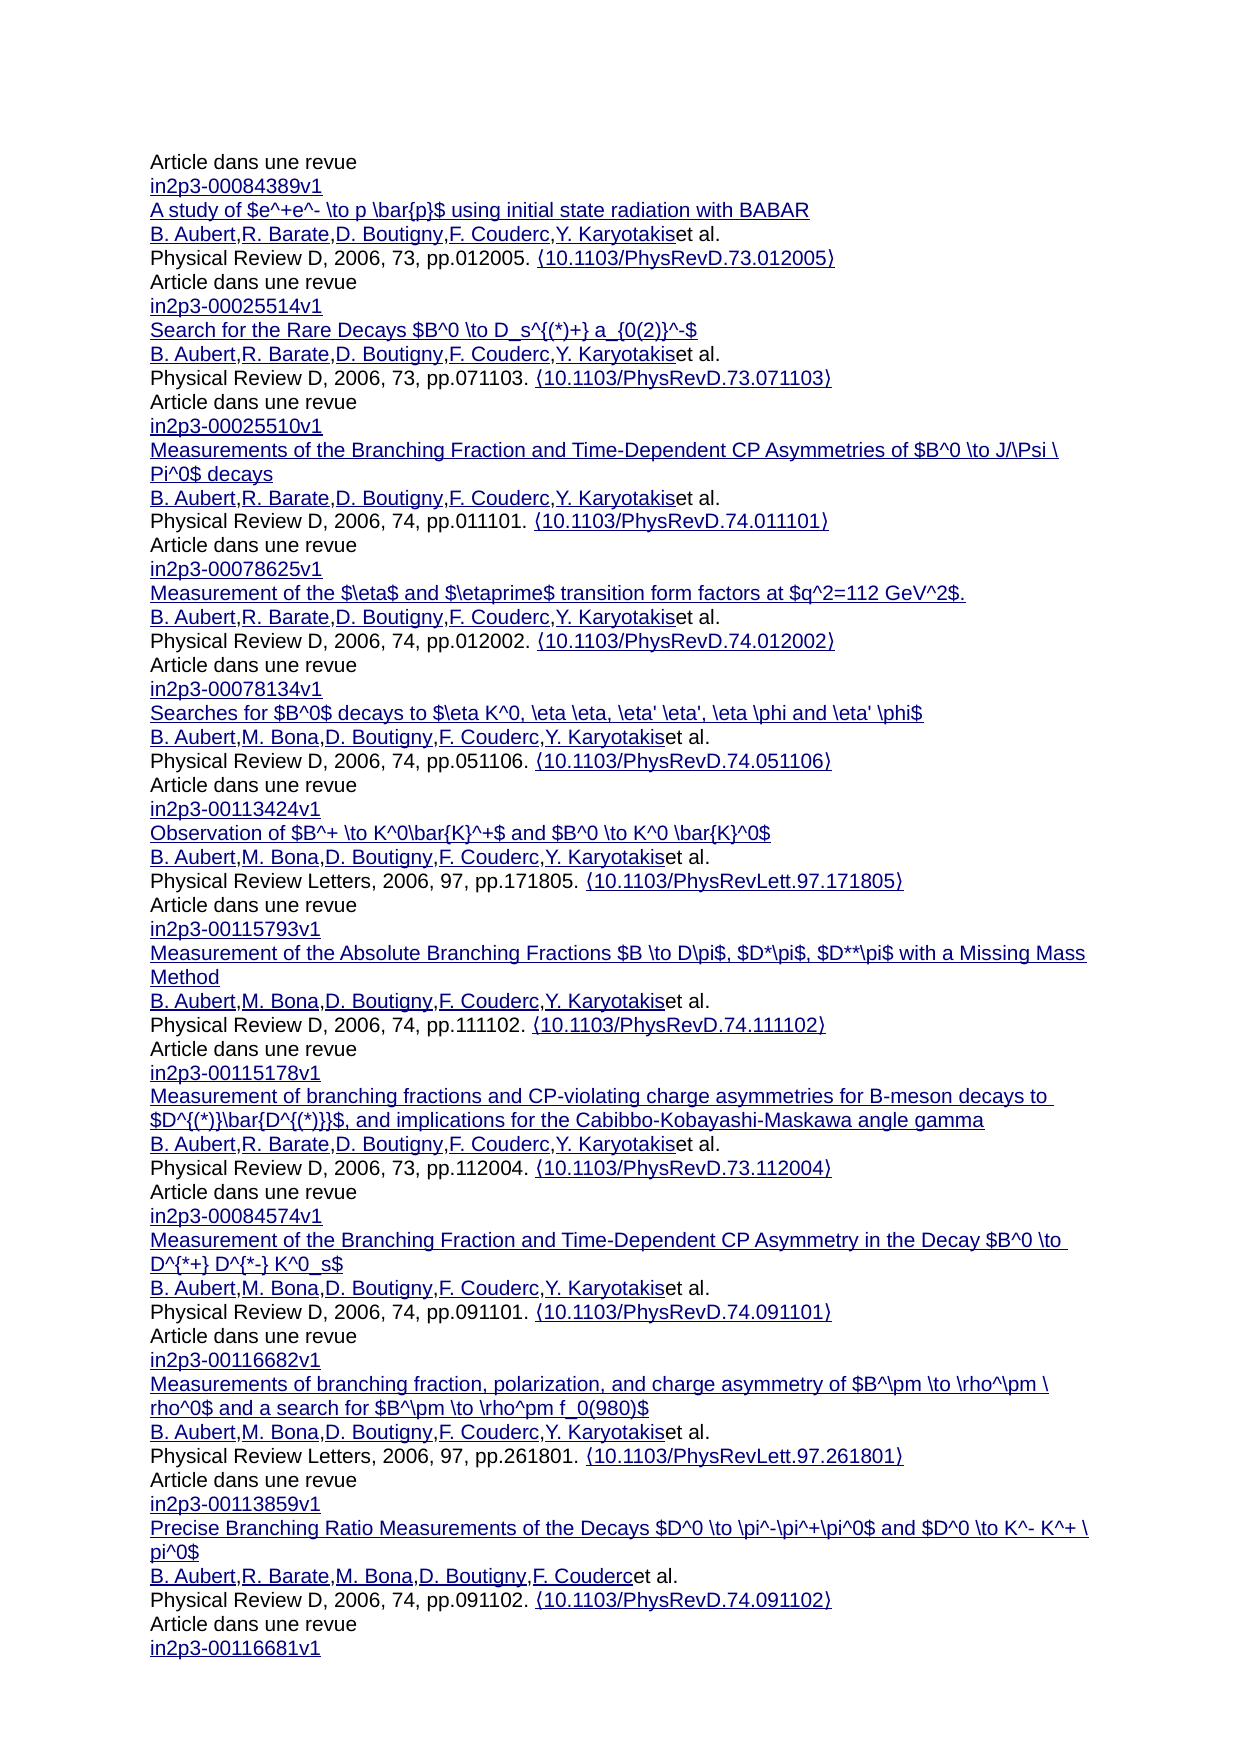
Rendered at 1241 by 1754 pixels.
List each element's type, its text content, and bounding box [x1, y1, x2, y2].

table_cell Searches for $B^0$ decays to $\eta K^0, \eta \eta, \eta' \eta', \eta \phi and \eta' \phi$ B. Aubert,M. Bona,D. Boutigny,F. Couderc,Y. Karyotakiset al. Physical Review D, 2006, 74, pp.051106. ⟨10.1103/PhysRevD.74.051106⟩ Article dans une revue in2p3-00113424v1 [150, 701, 1090, 821]
table_cell Measurement of the Absolute Branching Fractions $B \to D\pi$, $D*\pi$, $D**\pi$ with a Missing Mass Method B. Aubert,M. Bona,D. Boutigny,F. Couderc,Y. Karyotakiset al. Physical Review D, 2006, 74, pp.111102. ⟨10.1103/PhysRevD.74.111102⟩ Article dans une revue in2p3-00115178v1 [150, 941, 1090, 1084]
table_cell Measurement of branching fractions and CP-violating charge asymmetries for B-meson decays to $D^{(*)}\bar{D^{(*)}}$, and implications for the Cabibbo-Kobayashi-Maskawa angle gamma B. Aubert,R. Barate,D. Boutigny,F. Couderc,Y. Karyotakiset al. Physical Review D, 2006, 73, pp.112004. ⟨10.1103/PhysRevD.73.112004⟩ Article dans une revue in2p3-00084574v1 [150, 1084, 1090, 1228]
table_cell Measurement of the $\eta$ and $\etaprime$ transition form factors at $q^2=112 GeV^2$. B. Aubert,R. Barate,D. Boutigny,F. Couderc,Y. Karyotakiset al. Physical Review D, 2006, 74, pp.012002. ⟨10.1103/PhysRevD.74.012002⟩ Article dans une revue in2p3-00078134v1 [150, 581, 1090, 701]
table_cell Measurements of branching fraction, polarization, and charge asymmetry of $B^\pm \to \rho^\pm \rho^0$ and a search for $B^\pm \to \rho^pm f_0(980)$ B. Aubert,M. Bona,D. Boutigny,F. Couderc,Y. Karyotakiset al. Physical Review Letters, 2006, 97, pp.261801. ⟨10.1103/PhysRevLett.97.261801⟩ Article dans une revue in2p3-00113859v1 [150, 1372, 1090, 1516]
table_cell Observation of $B^+ \to K^0\bar{K}^+$ and $B^0 \to K^0 \bar{K}^0$ B. Aubert,M. Bona,D. Boutigny,F. Couderc,Y. Karyotakiset al. Physical Review Letters, 2006, 97, pp.171805. ⟨10.1103/PhysRevLett.97.171805⟩ Article dans une revue in2p3-00115793v1 [150, 821, 1090, 941]
table_cell A study of $e^+e^- \to p \bar{p}$ using initial state radiation with BABAR B. Aubert,R. Barate,D. Boutigny,F. Couderc,Y. Karyotakiset al. Physical Review D, 2006, 73, pp.012005. ⟨10.1103/PhysRevD.73.012005⟩ Article dans une revue in2p3-00025514v1 [150, 198, 1090, 318]
table_cell Search for the Rare Decays $B^0 \to D_s^{(*)+} a_{0(2)}^-$ B. Aubert,R. Barate,D. Boutigny,F. Couderc,Y. Karyotakiset al. Physical Review D, 2006, 73, pp.071103. ⟨10.1103/PhysRevD.73.071103⟩ Article dans une revue in2p3-00025510v1 [150, 318, 1090, 437]
table_cell Measurement of the Branching Fraction and Time-Dependent CP Asymmetry in the Decay $B^0 \to D^{*+} D^{*-} K^0_s$ B. Aubert,M. Bona,D. Boutigny,F. Couderc,Y. Karyotakiset al. Physical Review D, 2006, 74, pp.091101. ⟨10.1103/PhysRevD.74.091101⟩ Article dans une revue in2p3-00116682v1 [150, 1228, 1090, 1372]
table_cell Measurements of the Branching Fraction and Time-Dependent CP Asymmetries of $B^0 \to J/\Psi \Pi^0$ decays B. Aubert,R. Barate,D. Boutigny,F. Couderc,Y. Karyotakiset al. Physical Review D, 2006, 74, pp.011101. ⟨10.1103/PhysRevD.74.011101⟩ Article dans une revue in2p3-00078625v1 [150, 438, 1090, 581]
table_cell Precise Branching Ratio Measurements of the Decays $D^0 \to \pi^-\pi^+\pi^0$ and $D^0 \to K^- K^+ \pi^0$ B. Aubert,R. Barate,M. Bona,D. Boutigny,F. Coudercet al. Physical Review D, 2006, 74, pp.091102. ⟨10.1103/PhysRevD.74.091102⟩ Article dans une revue in2p3-00116681v1 [150, 1516, 1090, 1659]
table_cell Article dans une revue in2p3-00084389v1 [150, 150, 1090, 198]
